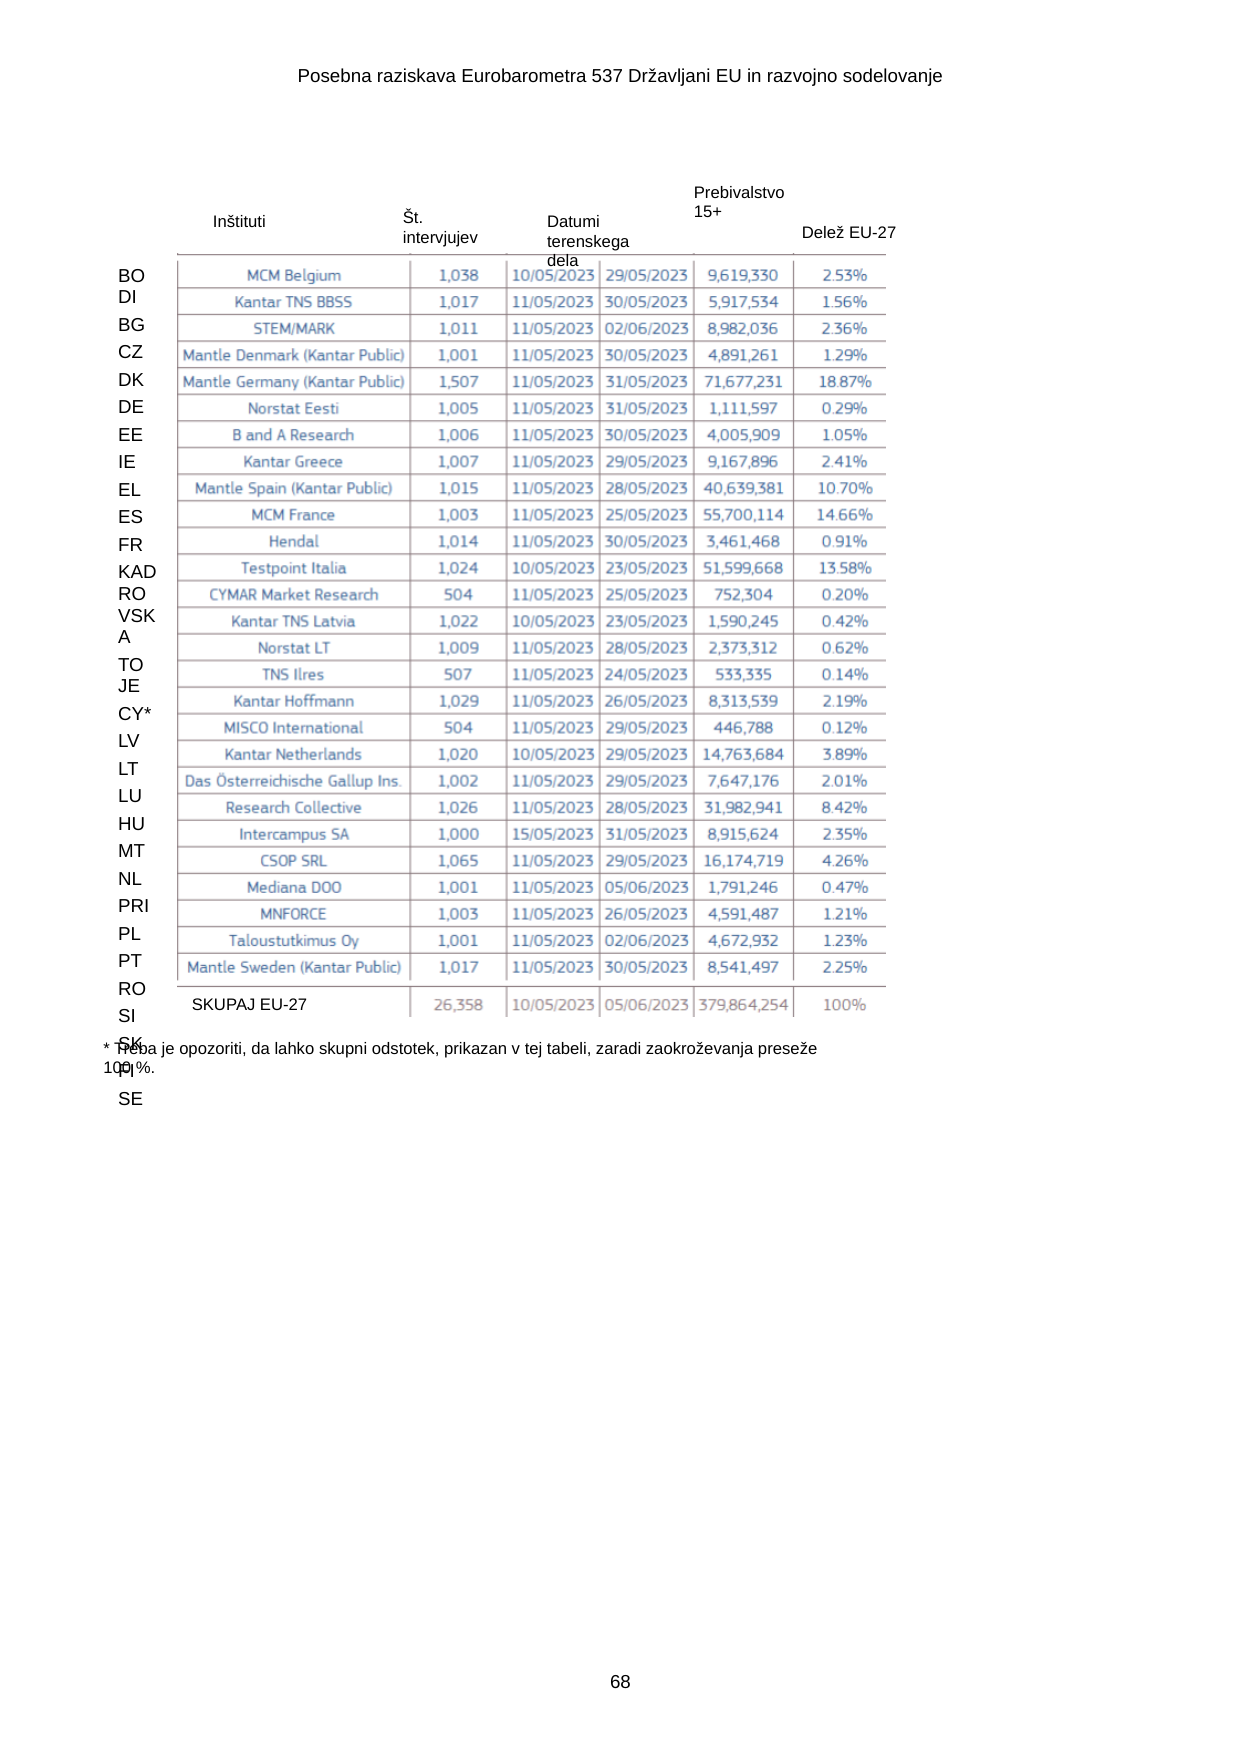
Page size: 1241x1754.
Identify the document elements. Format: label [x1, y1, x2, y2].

picture [177, 253, 886, 1017]
